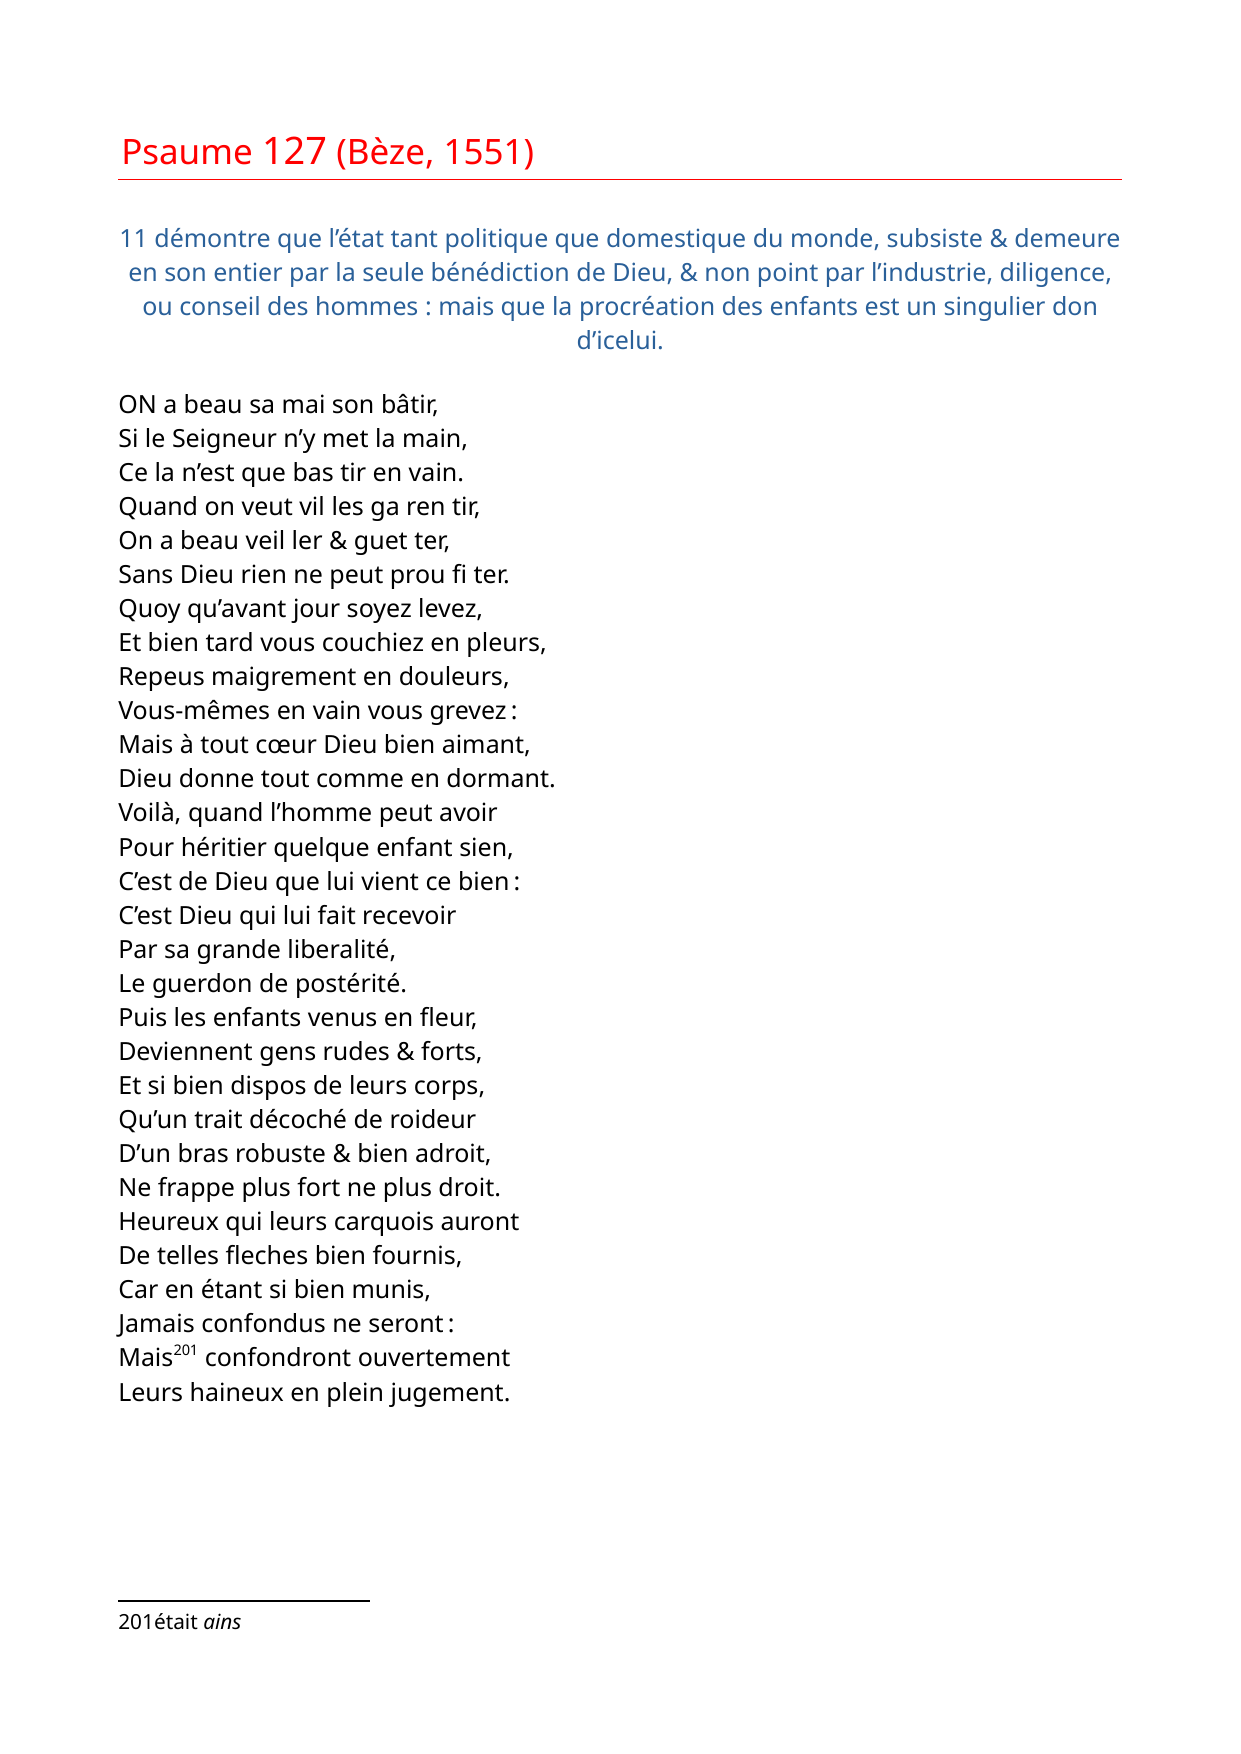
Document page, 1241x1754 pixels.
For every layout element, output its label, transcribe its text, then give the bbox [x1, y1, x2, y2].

text Ce la n’est que bas tir en vain. [118, 454, 1122, 488]
text Si le Seigneur n’y met la main, [118, 420, 1122, 454]
text Pour héritier quelque enfant sien, [118, 829, 1122, 863]
text Voilà, quand l’homme peut avoir [118, 795, 1122, 829]
text D’un bras robuste & bien adroit, [118, 1136, 1122, 1170]
text C’est Dieu qui lui fait recevoir [118, 897, 1122, 931]
text C’est de Dieu que lui vient ce bien : [118, 863, 1122, 897]
text Le guerdon de postérité. [118, 965, 1122, 999]
text Qu’un trait décoché de roideur [118, 1102, 1122, 1136]
text Par sa grande liberalité, [118, 931, 1122, 965]
text Mais à tout cœur Dieu bien aimant, [118, 727, 1122, 761]
text Deviennent gens rudes & forts, [118, 1033, 1122, 1068]
text Et bien tard vous couchiez en pleurs, [118, 625, 1122, 659]
text Jamais confondus ne seront : [118, 1306, 1122, 1340]
text Repeus maigrement en douleurs, [118, 659, 1122, 693]
text Car en étant si bien munis, [118, 1272, 1122, 1306]
text ON a beau sa mai son bâtir, [118, 386, 1122, 420]
text Sans Dieu rien ne peut prou fi ter. [118, 557, 1122, 591]
text Ne frappe plus fort ne plus droit. [118, 1170, 1122, 1204]
text était ains [118, 1607, 1122, 1636]
text Quand on veut vil les ga ren tir, [118, 488, 1122, 523]
text Vous-mêmes en vain vous grevez : [118, 693, 1122, 727]
text De telles fleches bien fournis, [118, 1238, 1122, 1272]
text Quoy qu’avant jour soyez levez, [118, 591, 1122, 625]
text Puis les enfants venus en fleur, [118, 999, 1122, 1033]
text Et si bien dispos de leurs corps, [118, 1068, 1122, 1102]
text Mais confondront ouvertement [118, 1340, 1122, 1374]
text On a beau veil ler & guet ter, [118, 523, 1122, 557]
subtitle Psaume 127 (Bèze, 1551) [118, 121, 1122, 179]
text Leurs haineux en plein jugement. [118, 1374, 1122, 1408]
text Dieu donne tout comme en dormant. [118, 761, 1122, 795]
text 11 démontre que l’état tant politique que domestique du monde, subsiste & demeure en son entier par la seule bénédiction de Dieu, & non point par l’industrie, diligence, ou conseil des hommes : mais que la procréation des enfants est un singulier don d’icelui. [118, 221, 1122, 357]
text Heureux qui leurs carquois auront [118, 1204, 1122, 1238]
